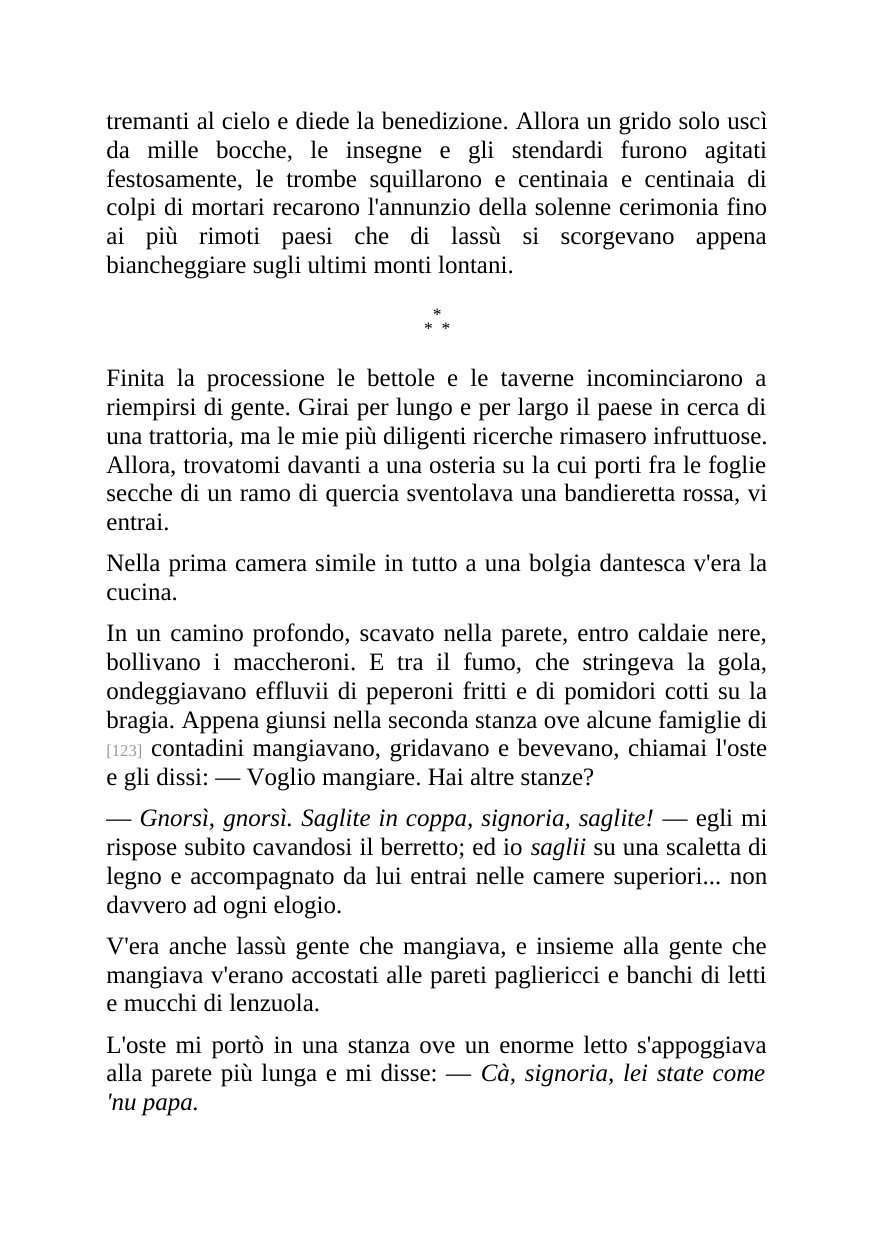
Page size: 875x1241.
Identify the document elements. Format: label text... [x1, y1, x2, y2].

text tremanti al cielo e diede la benedizione. Allora un grido solo uscì da mille bocche, le insegne e gli stendardi furono agitati festosamente, le trombe squillarono e centinaia e centinaia di colpi di mortari recarono l'annunzio della solenne cerimonia fino ai più rimoti paesi che di lassù si scorgevano appena biancheggiare sugli ultimi monti lontani. [106, 106, 768, 279]
text Finita la processione le bettole e le taverne incominciarono a riempirsi di gente. Girai per lungo e per largo il paese in cerca di una trattoria, ma le mie più diligenti ricerche rimasero infruttuose. Allora, trovatomi davanti a una osteria su la cui porti fra le foglie secche di un ramo di quercia sventolava una bandieretta rossa, vi entrai. [106, 363, 768, 536]
text V'era anche lassù gente che mangiava, e insieme alla gente che mangiava v'erano accostati alle pareti pagliericci e banchi di letti e mucchi di lenzuola. [106, 931, 768, 1017]
text Nella prima camera simile in tutto a una bolgia dantesca v'era la cucina. [106, 548, 768, 606]
text L'oste mi portò in una stanza ove un enorme letto s'appoggiava alla parete più lunga e mi disse: — Cà, signoria, lei state come 'nu papa. [106, 1030, 768, 1116]
text In un camino profondo, scavato nella parete, entro caldaie nere, bollivano i maccheroni. E tra il fumo, che stringeva la gola, ondeggiavano effluvii di peperoni fritti e di pomidori cotti su la bragia. Appena giunsi nella seconda stanza ove alcune famiglie di [123] contadini mangiavano, gridavano e bevevano, chiamai l'oste e gli dissi: — Voglio mangiare. Hai altre stanze? [106, 618, 768, 791]
text *** [106, 304, 768, 338]
text — Gnorsì, gnorsì. Saglite in coppa, signoria, saglite! — egli mi rispose subito cavandosi il berretto; ed io saglii su una scaletta di legno e accompagnato da lui entrai nelle camere superiori... non davvero ad ogni elogio. [106, 803, 768, 918]
